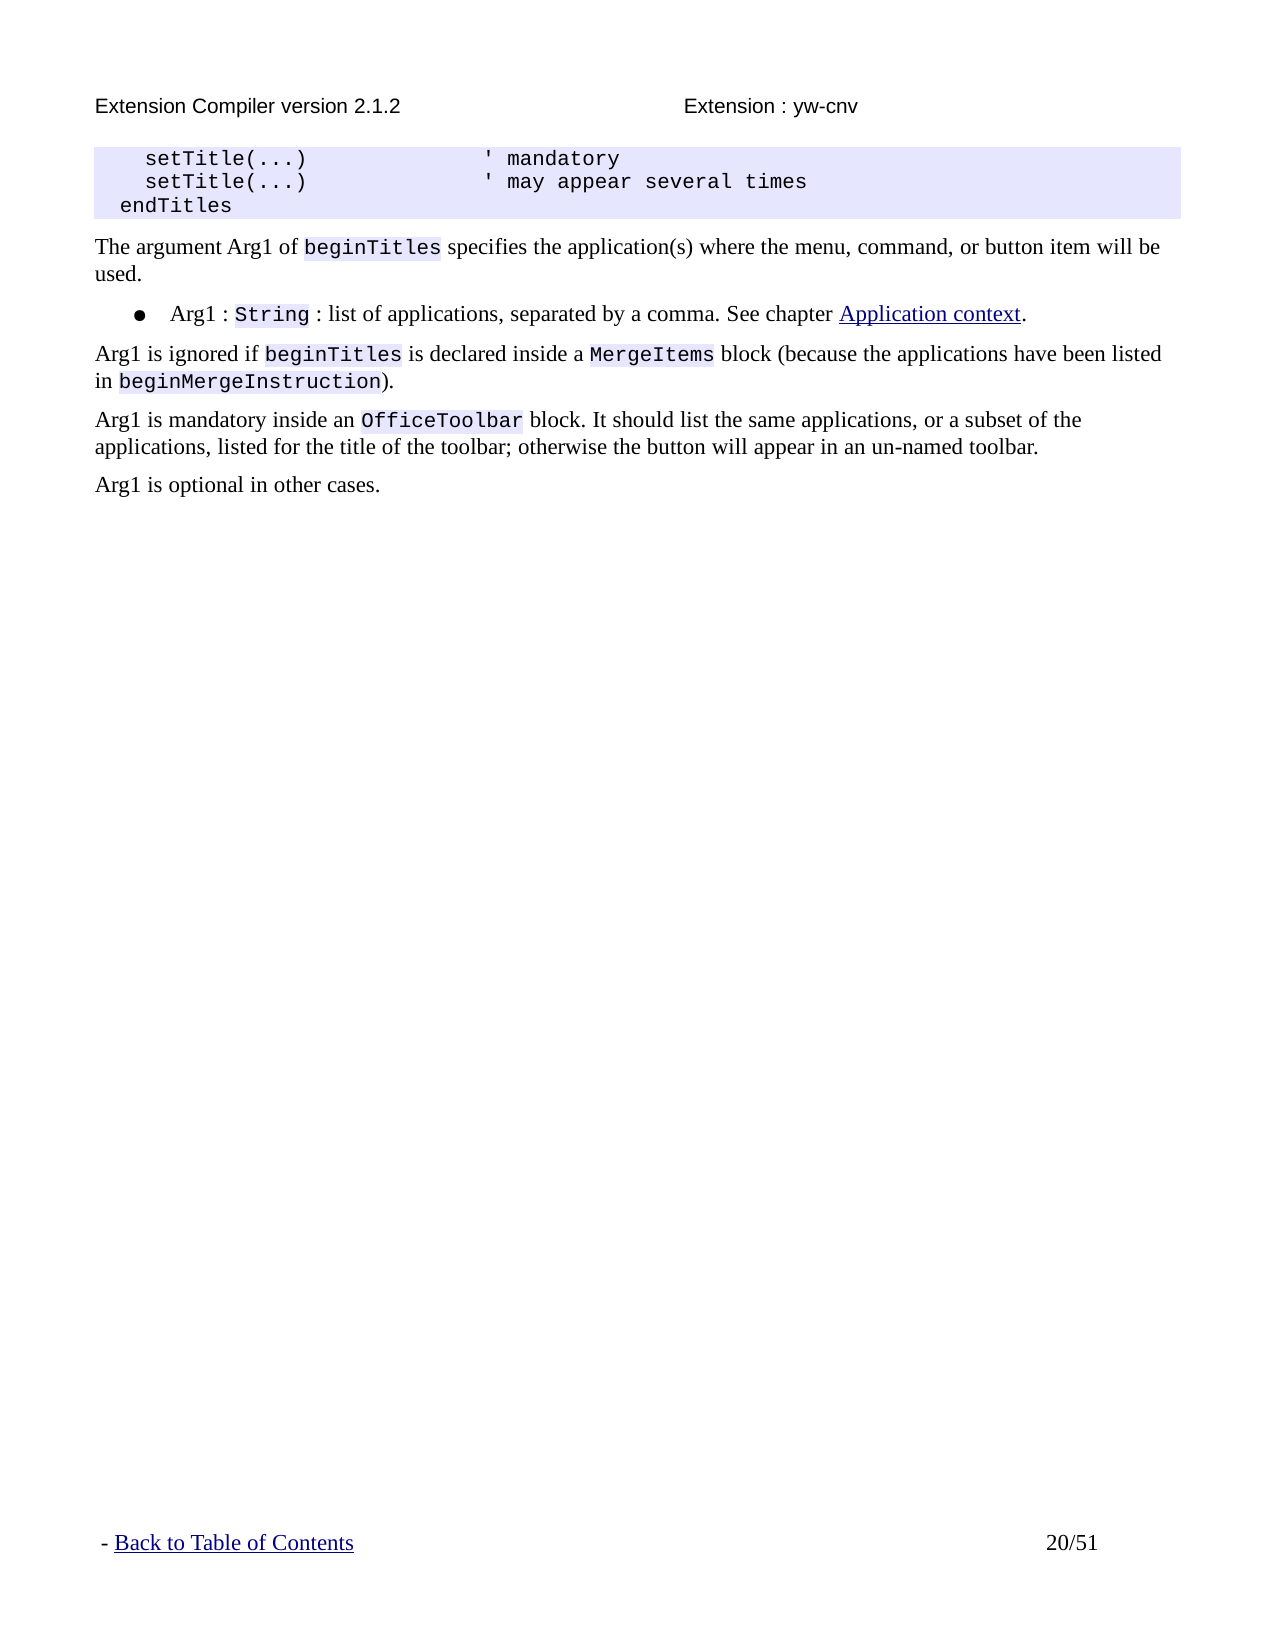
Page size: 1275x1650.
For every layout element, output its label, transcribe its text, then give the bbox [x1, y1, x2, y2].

text Arg1 is mandatory inside an OfficeToolbar block. It should list the same applications, or a subset of the applications, listed for the title of the toolbar; otherwise the button will appear in an un-named toolbar. [94, 407, 1181, 459]
text Arg1 is optional in other cases. [94, 472, 1181, 497]
text The argument Arg1 of beginTitles specifies the application(s) where the menu, command, or button item will be used. [94, 234, 1181, 286]
text Arg1 is ignored if beginTitles is declared inside a MergeItems block (because the applications have been listed in beginMergeInstruction). [94, 341, 1181, 394]
text endTitles [94, 195, 1181, 219]
text setTitle(...) ' may appear several times [94, 171, 1181, 195]
list Arg1 : String : list of applications, separated by a comma. See chapter Application context. [132, 301, 1181, 328]
text setTitle(...) ' mandatory [94, 147, 1181, 171]
